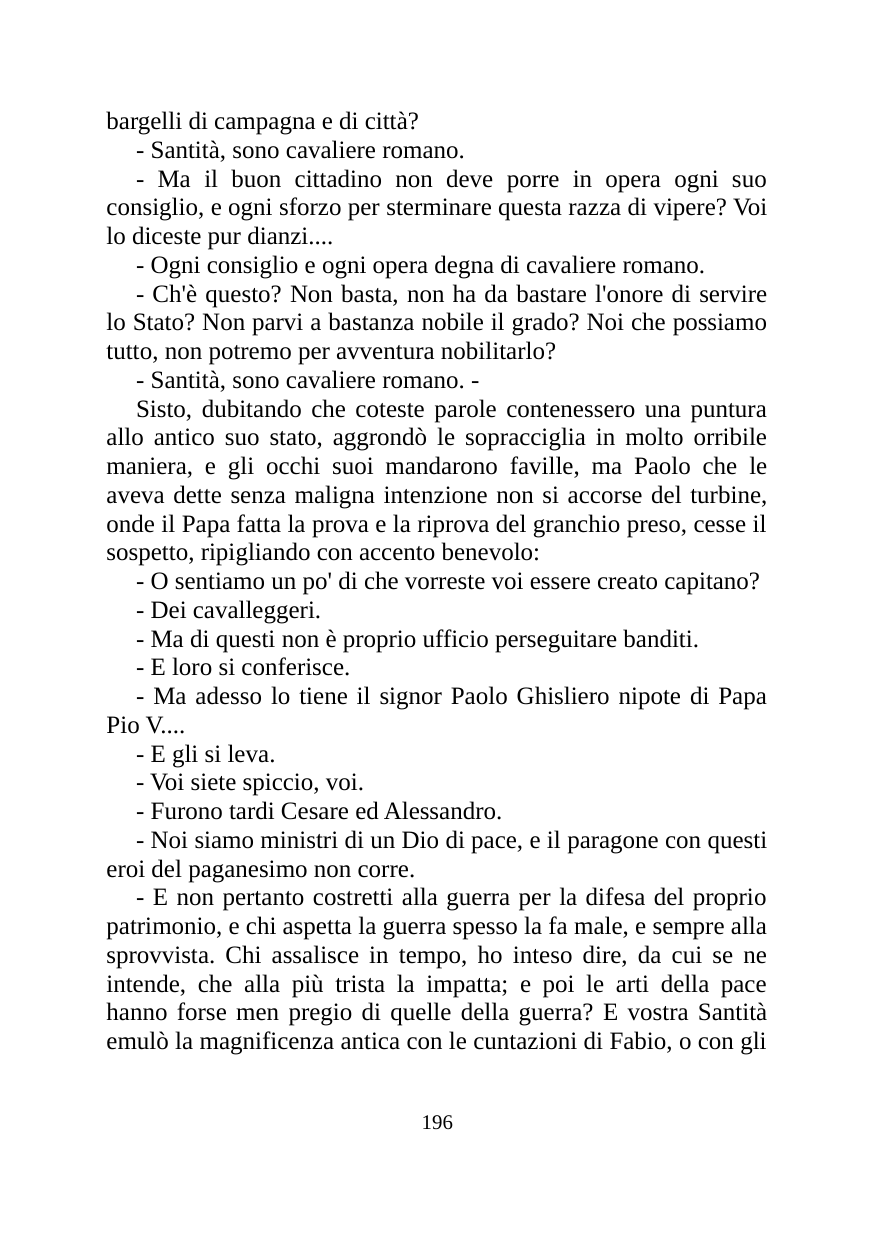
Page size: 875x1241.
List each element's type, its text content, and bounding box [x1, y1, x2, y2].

text - Santità, sono cavaliere romano. [106, 135, 768, 164]
text - Furono tardi Cesare ed Alessandro. [106, 796, 768, 825]
text - Voi siete spiccio, voi. [106, 767, 768, 796]
text - Ogni consiglio e ogni opera degna di cavaliere romano. [106, 250, 768, 279]
text - Santità, sono cavaliere romano. - [106, 365, 768, 394]
text - O sentiamo un po' di che vorreste voi essere creato capitano? [106, 566, 768, 595]
text - Ma adesso lo tiene il signor Paolo Ghisliero nipote di Papa Pio V.... [106, 681, 768, 739]
text - Ch'è questo? Non basta, non ha da bastare l'onore di servire lo Stato? Non parvi a bastanza nobile il grado? Noi che possiamo tutto, non potremo per avventura nobilitarlo? [106, 279, 768, 365]
text Sisto, dubitando che coteste parole contenessero una puntura allo antico suo stato, aggrondò le sopracciglia in molto orribile maniera, e gli occhi suoi mandarono faville, ma Paolo che le aveva dette senza maligna intenzione non si accorse del turbine, onde il Papa fatta la prova e la riprova del granchio preso, cesse il sospetto, ripigliando con accento benevolo: [106, 394, 768, 566]
text - E gli si leva. [106, 739, 768, 767]
text bargelli di campagna e di città? [106, 106, 768, 135]
text - Ma il buon cittadino non deve porre in opera ogni suo consiglio, e ogni sforzo per sterminare questa razza di vipere? Voi lo diceste pur dianzi.... [106, 164, 768, 250]
text - E loro si conferisce. [106, 652, 768, 681]
text - Ma di questi non è proprio ufficio perseguitare banditi. [106, 624, 768, 652]
text - Noi siamo ministri di un Dio di pace, e il paragone con questi eroi del paganesimo non corre. [106, 825, 768, 882]
text - E non pertanto costretti alla guerra per la difesa del proprio patrimonio, e chi aspetta la guerra spesso la fa male, e sempre alla sprovvista. Chi assalisce in tempo, ho inteso dire, da cui se ne intende, che alla più trista la impatta; e poi le arti della pace hanno forse men pregio di quelle della guerra? E vostra Santità emulò la magnificenza antica con le cuntazioni di Fabio, o con gli [106, 882, 768, 1055]
text - Dei cavalleggeri. [106, 595, 768, 624]
